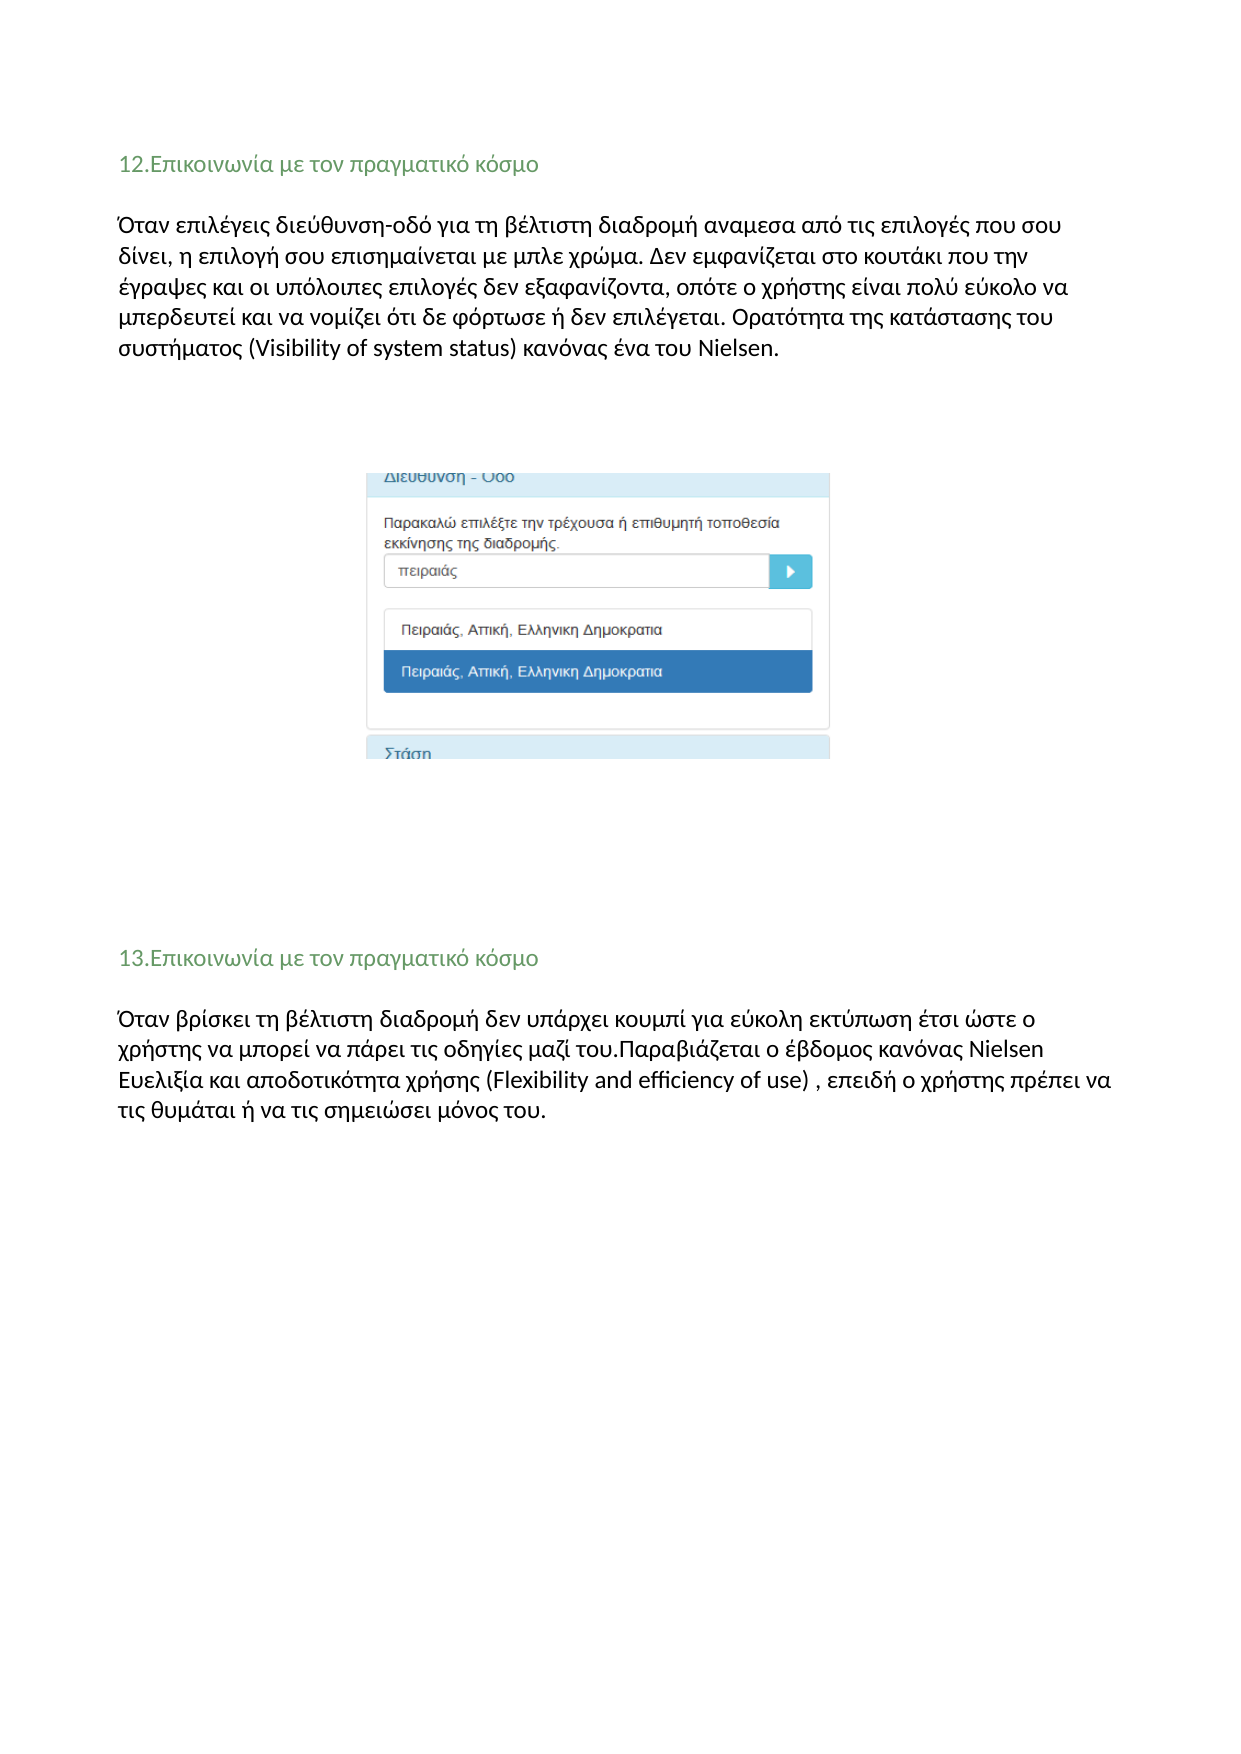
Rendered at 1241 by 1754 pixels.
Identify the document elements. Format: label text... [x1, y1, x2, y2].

picture [363, 473, 852, 759]
text Όταν βρίσκει τη βέλτιστη διαδρομή δεν υπάρχει κουμπί για εύκολη εκτύπωση έτσι ώστε ο χρήστης να μπορεί να πάρει τις οδηγίες μαζί του.Παραβιάζεται ο έβδομος κανόνας Nielsen Ευελιξία και αποδοτικότητα χρήσης (Flexibility and efficiency of use) , επειδή ο χρήστης πρέπει να τις θυμάται ή να τις σημειώσει μόνος του. [118, 1003, 1122, 1125]
text 12.Επικοινωνία με τον πραγματικό κόσμο [118, 149, 1122, 179]
text Όταν επιλέγεις διεύθυνση-οδό για τη βέλτιστη διαδρομή αναμεσα από τις επιλογές που σου δίνει, η επιλογή σου επισημαίνεται με μπλε χρώμα. Δεν εμφανίζεται στο κουτάκι που την έγραψες και οι υπόλοιπες επιλογές δεν εξαφανίζοντα, οπότε ο χρήστης είναι πολύ εύκολο να μπερδευτεί και να νομίζει ότι δε φόρτωσε ή δεν επιλέγεται. Ορατότητα της κατάστασης του συστήματος (Visibility of system status) κανόνας ένα του Nielsen. [118, 210, 1122, 362]
text 13.Επικοινωνία με τον πραγματικό κόσμο [118, 942, 1122, 973]
